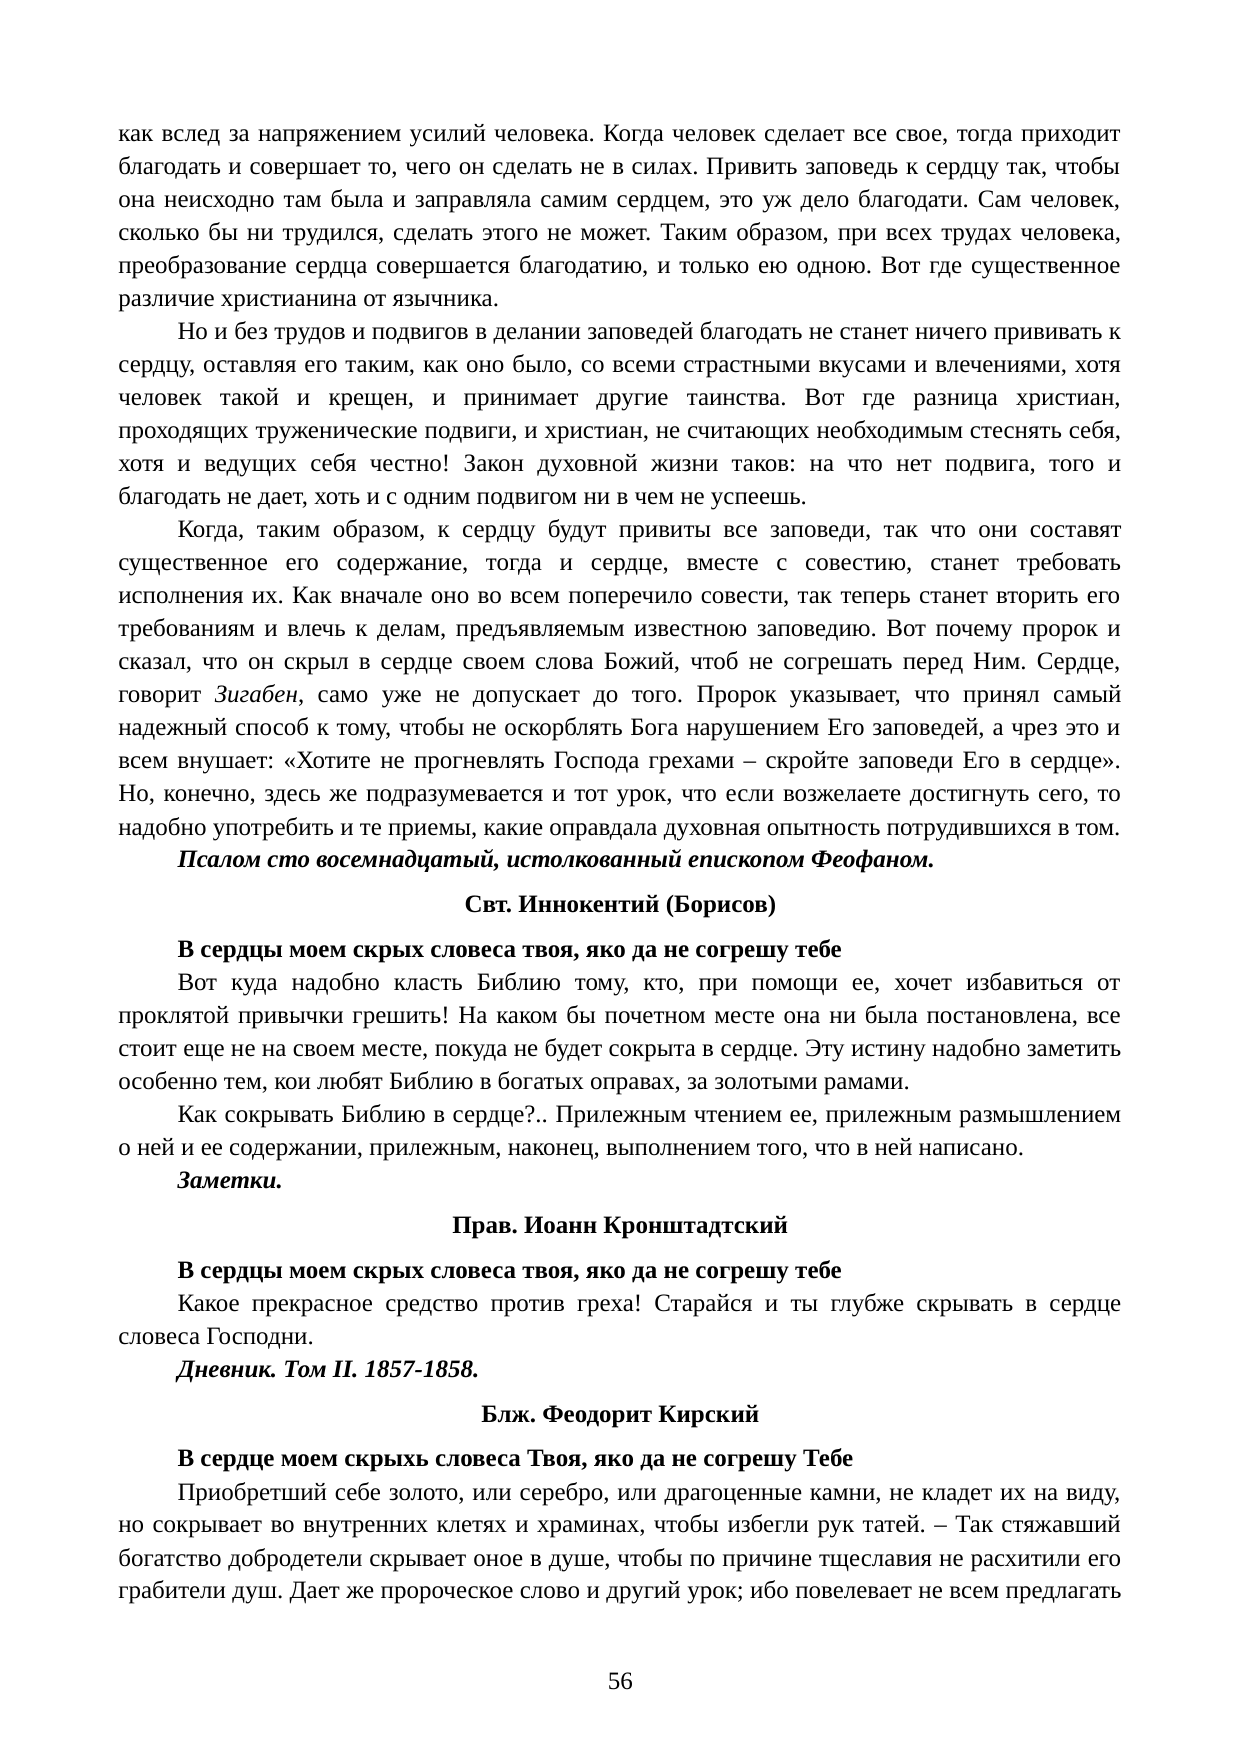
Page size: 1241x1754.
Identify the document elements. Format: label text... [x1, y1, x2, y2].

text В сердцы моем скрых словеса твоя, яко да не согрешу тебе [118, 1255, 1122, 1284]
text Когда, таким образом, к сердцу будут привиты все заповеди, так что они составят существенное его содержание, тогда и сердце, вместе с совестию, станет требовать исполнения их. Как вначале оно во всем поперечило совести, так теперь станет вторить его требованиям и влечь к делам, предъявляемым известною заповедию. Вот почему пророк и сказал, что он скрыл в сердце своем слова Божий, чтоб не согрешать перед Ним. Сердце, говорит Зигабен, само уже не допускает до того. Пророк указывает, что принял самый надежный способ к тому, чтобы не оскорблять Бога нарушением Его заповедей, а чрез это и всем внушает: «Хотите не прогневлять Господа грехами – скройте заповеди Его в сердце». Но, конечно, здесь же подразумевается и тот урок, что если возжелаете достигнуть сего, то надобно употребить и те приемы, какие оправдала духовная опытность потрудившихся в том. [118, 514, 1122, 840]
subtitle Блж. Феодорит Кирский [118, 1399, 1122, 1427]
text Как сокрывать Библию в сердце?.. Прилежным чтением ее, прилежным размышлением о ней и ее содержании, прилежным, наконец, выполнением того, что в ней написано. [118, 1099, 1122, 1161]
text Вот куда надобно класть Библию тому, кто, при помощи ее, хочет избавиться от проклятой привычки грешить! На каком бы почетном месте она ни была постановлена, все стоит еще не на своем месте, покуда не будет сокрыта в сердце. Эту истину надобно заметить особенно тем, кои любят Библию в богатых оправах, за золотыми рамами. [118, 967, 1122, 1095]
text Но и без трудов и подвигов в делании заповедей благодать не станет ничего прививать к сердцу, оставляя его таким, как оно было, со всеми страстными вкусами и влечениями, хотя человек такой и крещен, и принимает другие таинства. Вот где разница христиан, проходящих труженические подвиги, и христиан, не считающих необходимым стеснять себя, хотя и ведущих себя честно! Закон духовной жизни таков: на что нет подвига, того и благодать не дает, хоть и с одним подвигом ни в чем не успеешь. [118, 316, 1122, 510]
text Заметки. [118, 1165, 1122, 1194]
text Дневник. Том II. 1857-1858. [118, 1354, 1122, 1383]
subtitle Свт. Иннокентий (Борисов) [118, 889, 1122, 918]
text как вслед за напряжением усилий человека. Когда человек сделает все свое, тогда приходит благодать и совершает то, чего он сделать не в силах. Привить заповедь к сердцу так, чтобы она неисходно там была и заправляла самим сердцем, это уж дело благодати. Сам человек, сколько бы ни трудился, сделать этого не может. Таким образом, при всех трудах человека, преобразование сердца совершается благодатию, и только ею одною. Вот где существенное различие христианина от язычника. [118, 118, 1122, 312]
text Приобретший себе золото, или серебро, или драгоценные камни, не кладет их на виду, но сокрывает во внутренних клетях и храминах, чтобы избегли рук татей. – Так стяжавший богатство добродетели скрывает оное в душе, чтобы по причине тщеславия не расхитили его грабители душ. Дает же пророческое слово и другий урок; ибо повелевает не всем предлагать [118, 1477, 1122, 1604]
text Какое прекрасное средство против греха! Старайся и ты глубже скрывать в сердце словеса Господни. [118, 1288, 1122, 1350]
text В сердце моем скрыхь словеса Твоя, яко да не согрешу Тебе [118, 1443, 1122, 1472]
subtitle Прав. Иоанн Кронштадтский [118, 1210, 1122, 1239]
text В сердцы моем скрых словеса твоя, яко да не согрешу тебе [118, 934, 1122, 963]
text Псалом сто восемнадцатый, истолкованный епископом Феофаном. [118, 844, 1122, 873]
